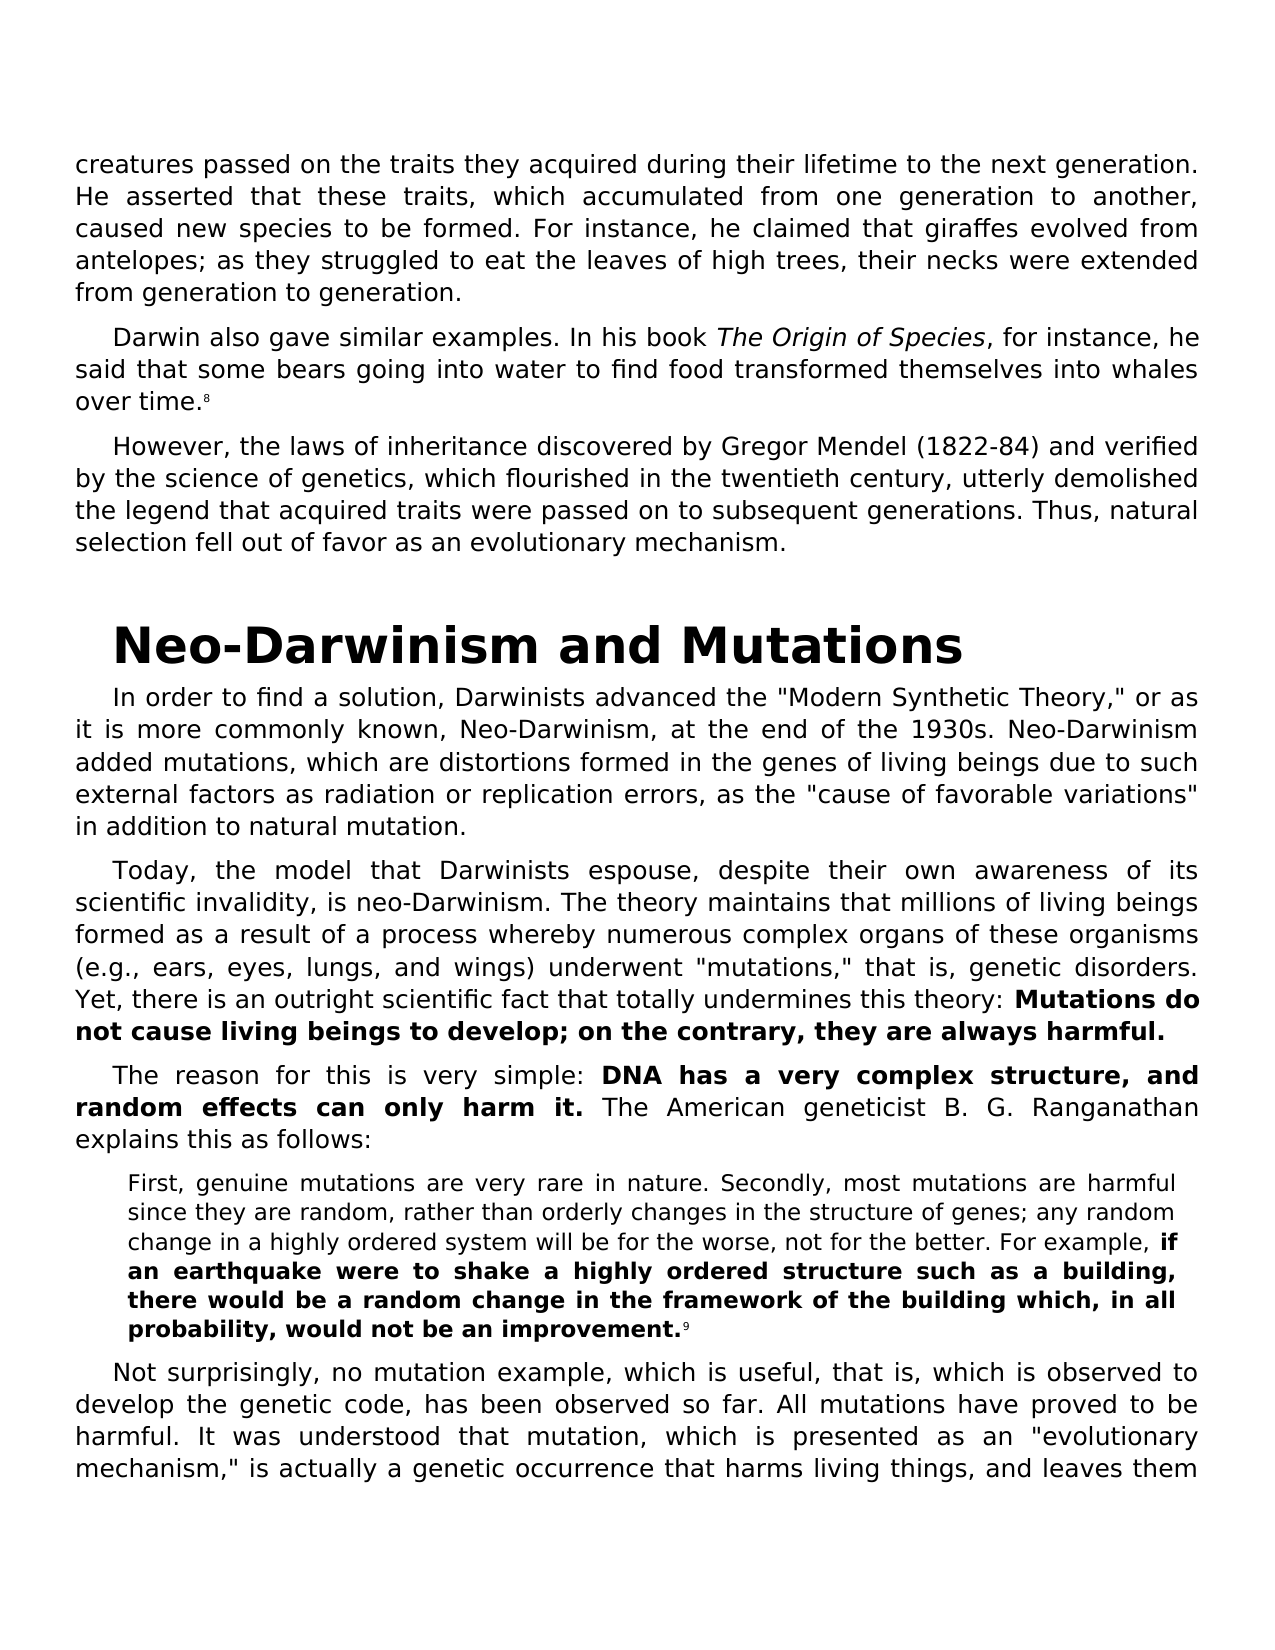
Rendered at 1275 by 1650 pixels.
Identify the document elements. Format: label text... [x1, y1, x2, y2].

text creatures passed on the traits they acquired during their lifetime to the next generation. He asserted that these traits, which accumulated from one generation to another, caused new species to be formed. For instance, he claimed that giraffes evolved from antelopes; as they struggled to eat the leaves of high trees, their necks were extended from generation to generation. [75, 150, 1200, 307]
text First, genuine mutations are very rare in nature. Secondly, most mutations are harmful since they are random, rather than orderly changes in the structure of genes; any random change in a highly ordered system will be for the worse, not for the better. For example, if an earthquake were to shake a highly ordered structure such as a building, there would be a random change in the framework of the building which, in all probability, would not be an improvement.9 [127, 1170, 1177, 1343]
text Darwin also gave similar examples. In his book The Origin of Species, for instance, he said that some bears going into water to find food transformed themselves into whales over time.8 [75, 323, 1200, 416]
text The reason for this is very simple: DNA has a very complex structure, and random effects can only harm it. The American geneticist B. G. Ranganathan explains this as follows: [75, 1062, 1200, 1155]
text In order to find a solution, Darwinists advanced the "Modern Synthetic Theory," or as it is more commonly known, Neo-Darwinism, at the end of the 1930s. Neo-Darwinism added mutations, which are distortions formed in the genes of living beings due to such external factors as radiation or replication errors, as the "cause of favorable variations" in addition to natural mutation. [75, 684, 1200, 841]
text Not surprisingly, no mutation example, which is useful, that is, which is observed to develop the genetic code, has been observed so far. All mutations have proved to be harmful. It was understood that mutation, which is presented as an "evolutionary mechanism," is actually a genetic occurrence that harms living things, and leaves them [75, 1358, 1200, 1484]
text However, the laws of inheritance discovered by Gregor Mendel (1822-84) and verified by the science of genetics, which flourished in the twentieth century, utterly demolished the legend that acquired traits were passed on to subsequent generations. Thus, natural selection fell out of favor as an evolutionary mechanism. [75, 432, 1200, 557]
text Today, the model that Darwinists espouse, despite their own awareness of its scientific invalidity, is neo-Darwinism. The theory maintains that millions of living beings formed as a result of a process whereby numerous complex organs of these organisms (e.g., ears, eyes, lungs, and wings) underwent "mutations," that is, genetic disorders. Yet, there is an outright scientific fact that totally undermines this theory: Mutations do not cause living beings to develop; on the contrary, they are always harmful. [75, 857, 1200, 1046]
subtitle Neo-Darwinism and Mutations [112, 617, 1200, 675]
